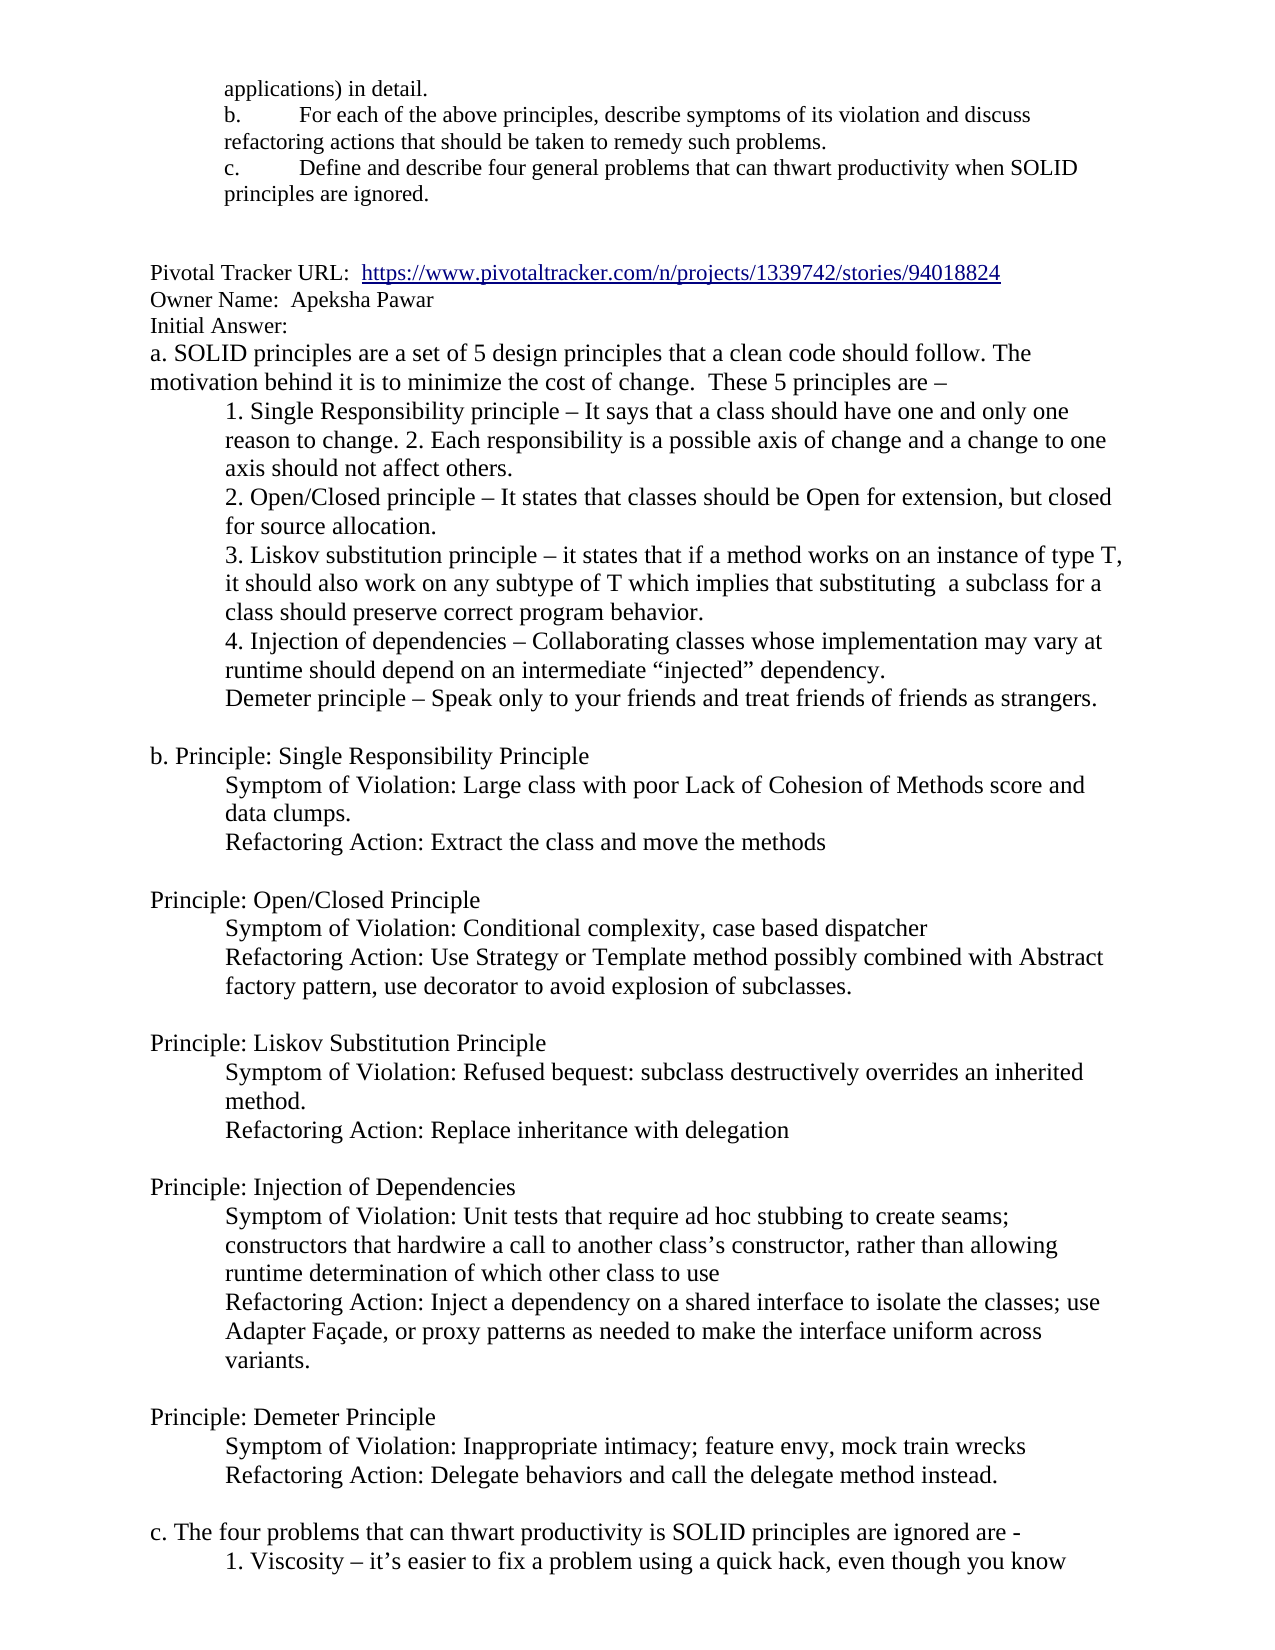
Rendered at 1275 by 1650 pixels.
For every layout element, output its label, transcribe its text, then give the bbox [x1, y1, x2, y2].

text b. Principle: Single Responsibility Principle Symptom of Violation: Large class with poor Lack of Cohesion of Methods score and data clumps. Refactoring Action: Extract the class and move the methods Principle: Open/Closed Principle Symptom of Violation: Conditional complexity, case based dispatcher Refactoring Action: Use Strategy or Template method possibly combined with Abstract factory pattern, use decorator to avoid explosion of subclasses. Principle: Liskov Substitution Principle Symptom of Violation: Refused bequest: subclass destructively overrides an inherited method. Refactoring Action: Replace inheritance with delegation Principle: Injection of Dependencies Symptom of Violation: Unit tests that require ad hoc stubbing to create seams; constructors that hardwire a call to another class’s constructor, rather than allowing runtime determination of which other class to use Refactoring Action: Inject a dependency on a shared interface to isolate the classes; use Adapter Façade, or proxy patterns as needed to make the interface uniform across variants. Principle: Demeter Principle Symptom of Violation: Inappropriate intimacy; feature envy, mock train wrecks Refactoring Action: Delegate behaviors and call the delegate method instead. [150, 741, 1125, 1488]
text c. The four problems that can thwart productivity is SOLID principles are ignored are - 1. Viscosity – it’s easier to fix a problem using a quick hack, even though you know [150, 1517, 1125, 1575]
text 1. Single Responsibility principle – It says that a class should have one and only one reason to change. 2. Each responsibility is a possible axis of change and a change to one axis should not affect others. [150, 396, 1125, 482]
text c. Define and describe four general problems that can thwart productivity when SOLID principles are ignored. [224, 154, 1125, 259]
text 2. Open/Closed principle – It states that classes should be Open for extension, but closed for source allocation. [150, 482, 1125, 540]
text a. SOLID principles are a set of 5 design principles that a clean code should follow. The motivation behind it is to minimize the cost of change. These 5 principles are – [150, 338, 1125, 396]
text Initial Answer: [150, 312, 1125, 338]
text applications) in detail. [224, 75, 1125, 101]
text Owner Name: Apeksha Pawar [150, 286, 1125, 312]
text 3. Liskov substitution principle – it states that if a method works on an instance of type T, it should also work on any subtype of T which implies that substituting a subclass for a class should preserve correct program behavior. [150, 540, 1125, 626]
text 4. Injection of dependencies – Collaborating classes whose implementation may vary at runtime should depend on an intermediate “injected” dependency. Demeter principle – Speak only to your friends and treat friends of friends as strangers. [150, 626, 1125, 741]
text b. For each of the above principles, describe symptoms of its violation and discuss refactoring actions that should be taken to remedy such problems. [224, 101, 1125, 154]
text Pivotal Tracker URL: https://www.pivotaltracker.com/n/projects/1339742/stories/94018824 [150, 259, 1125, 286]
